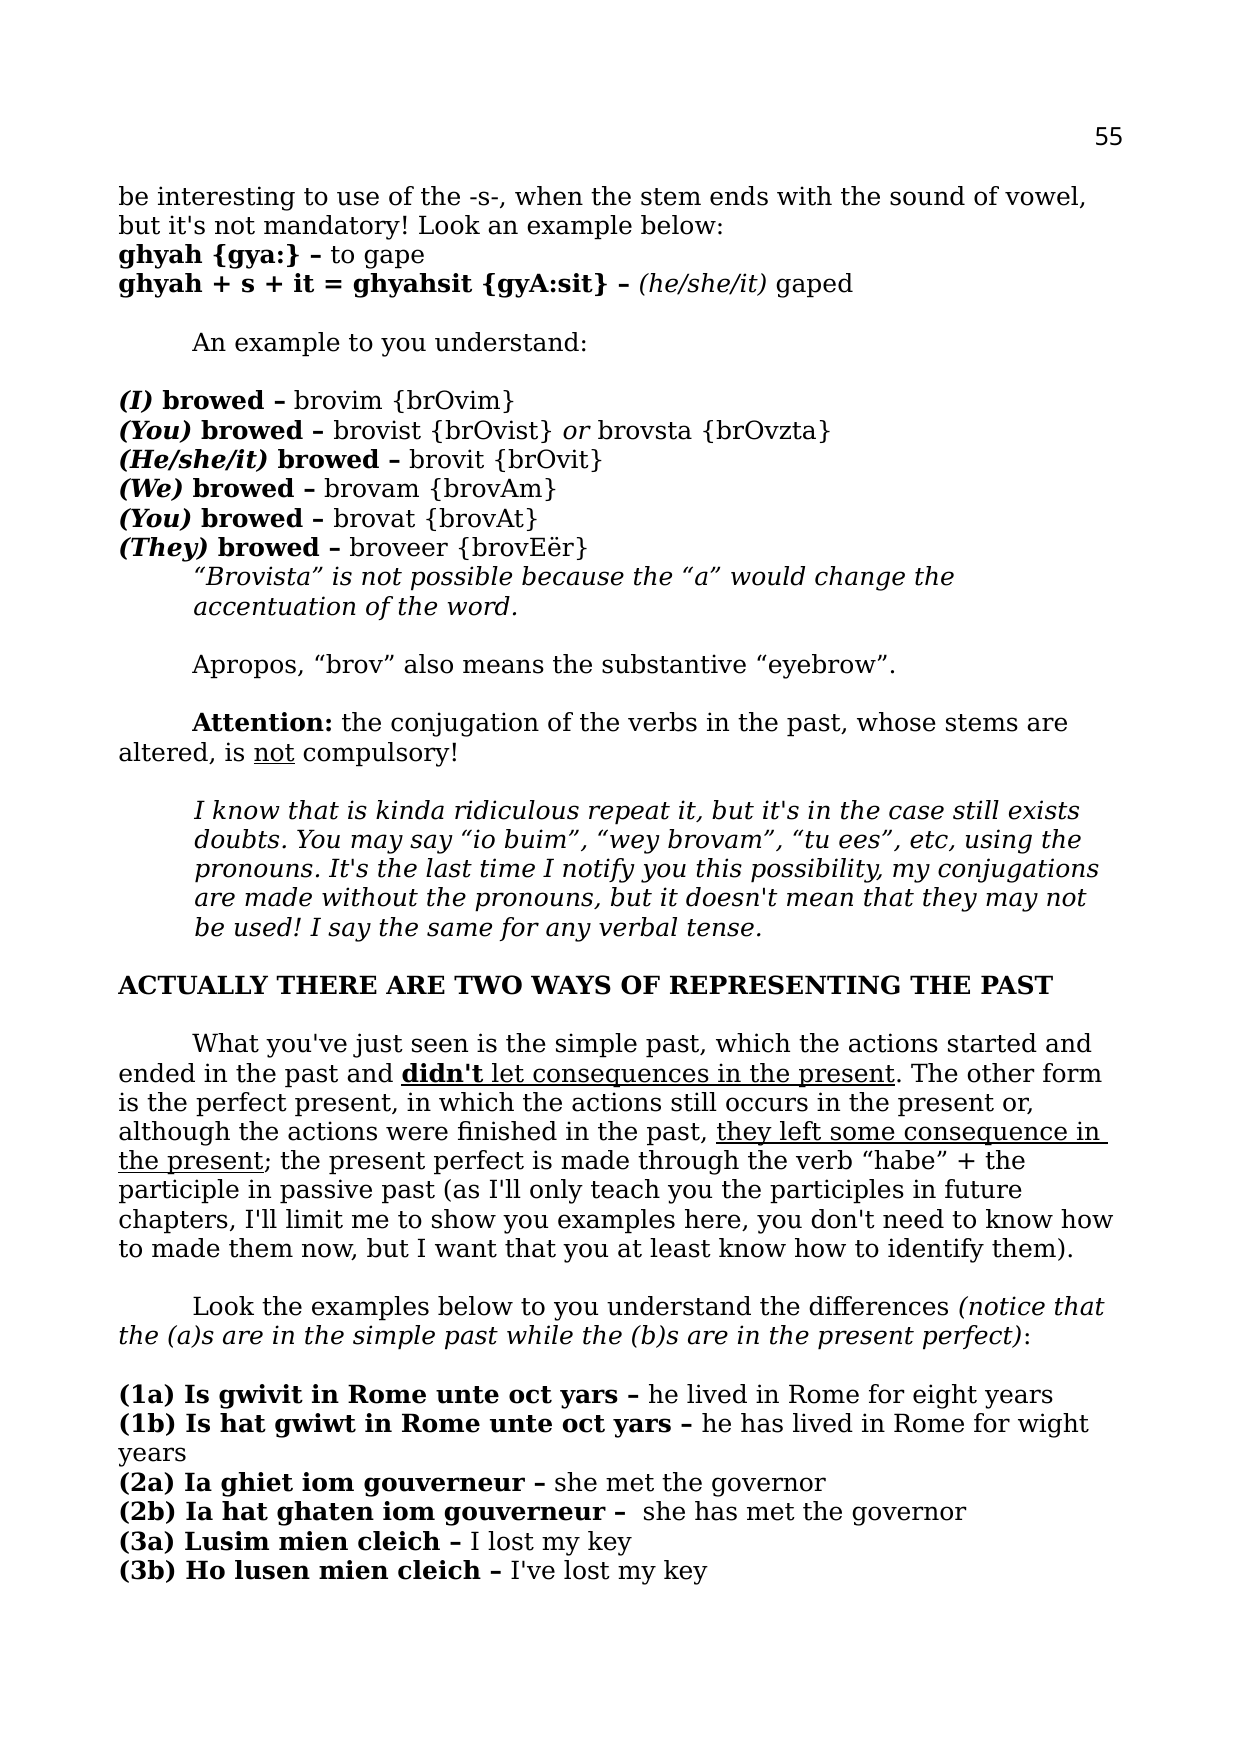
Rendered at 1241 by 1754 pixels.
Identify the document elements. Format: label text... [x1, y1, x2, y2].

text “Brovista” is not possible because the “a” would change the accentuation of the word. [193, 562, 1123, 621]
text An example to you understand: [118, 328, 1123, 357]
text Apropos, “brov” also means the substantive “eyebrow”. [118, 650, 1123, 679]
text ghyah + s + it = ghyahsit {gyA:sit} – (he/she/it) gaped [118, 269, 1123, 299]
text (You) browed – brovist {brOvist} or brovsta {brOvzta} [118, 416, 1123, 445]
text (We) browed – brovam {brovAm} [118, 474, 1123, 504]
text I know that is kinda ridiculous repeat it, but it's in the case still exists doubts. You may say “io buim”, “wey brovam”, “tu ees”, etc, using the pronouns. It's the last time I notify you this possibility, my conjugations are made without the pronouns, but it doesn't mean that they may not be used! I say the same for any verbal tense. [194, 796, 1123, 942]
text be interesting to use of the -s-, when the stem ends with the sound of vowel, but it's not mandatory! Look an example below: [118, 182, 1123, 240]
text (He/she/it) browed – brovit {brOvit} [118, 445, 1123, 474]
text (I) browed – brovim {brOvim} [118, 386, 1123, 416]
text (They) browed – broveer {brovEër} [118, 533, 1123, 562]
text (3a) Lusim mien cleich – I lost my key [118, 1526, 1123, 1556]
text Attention: the conjugation of the verbs in the past, whose stems are altered, is not compulsory! [118, 708, 1123, 767]
text Look the examples below to you understand the differences (notice that the (a)s are in the simple past while the (b)s are in the present perfect): [118, 1292, 1123, 1351]
text (3b) Ho lusen mien cleich – I've lost my key [118, 1556, 1123, 1585]
text (2a) Ia ghiet iom gouverneur – she met the governor (2b) Ia hat ghaten iom gouverneur – she has met the governor [118, 1468, 1123, 1526]
text ghyah {gya:} – to gape [118, 240, 1123, 269]
text What you've just seen is the simple past, which the actions started and ended in the past and didn't let consequences in the present. The other form is the perfect present, in which the actions still occurs in the present or, although the actions were finished in the past, they left some consequence in the present; the present perfect is made through the verb “habe” + the participle in passive past (as I'll only teach you the participles in future chapters, I'll limit me to show you examples here, you don't need to know how to made them now, but I want that you at least know how to identify them). [118, 1029, 1123, 1263]
subtitle ACTUALLY THERE ARE TWO WAYS OF REPRESENTING THE PAST [118, 971, 1123, 1000]
text (1b) Is hat gwiwt in Rome unte oct yars – he has lived in Rome for wight years [118, 1409, 1123, 1468]
text (You) browed – brovat {brovAt} [118, 504, 1123, 533]
text (1a) Is gwivit in Rome unte oct yars – he lived in Rome for eight years [118, 1380, 1123, 1409]
